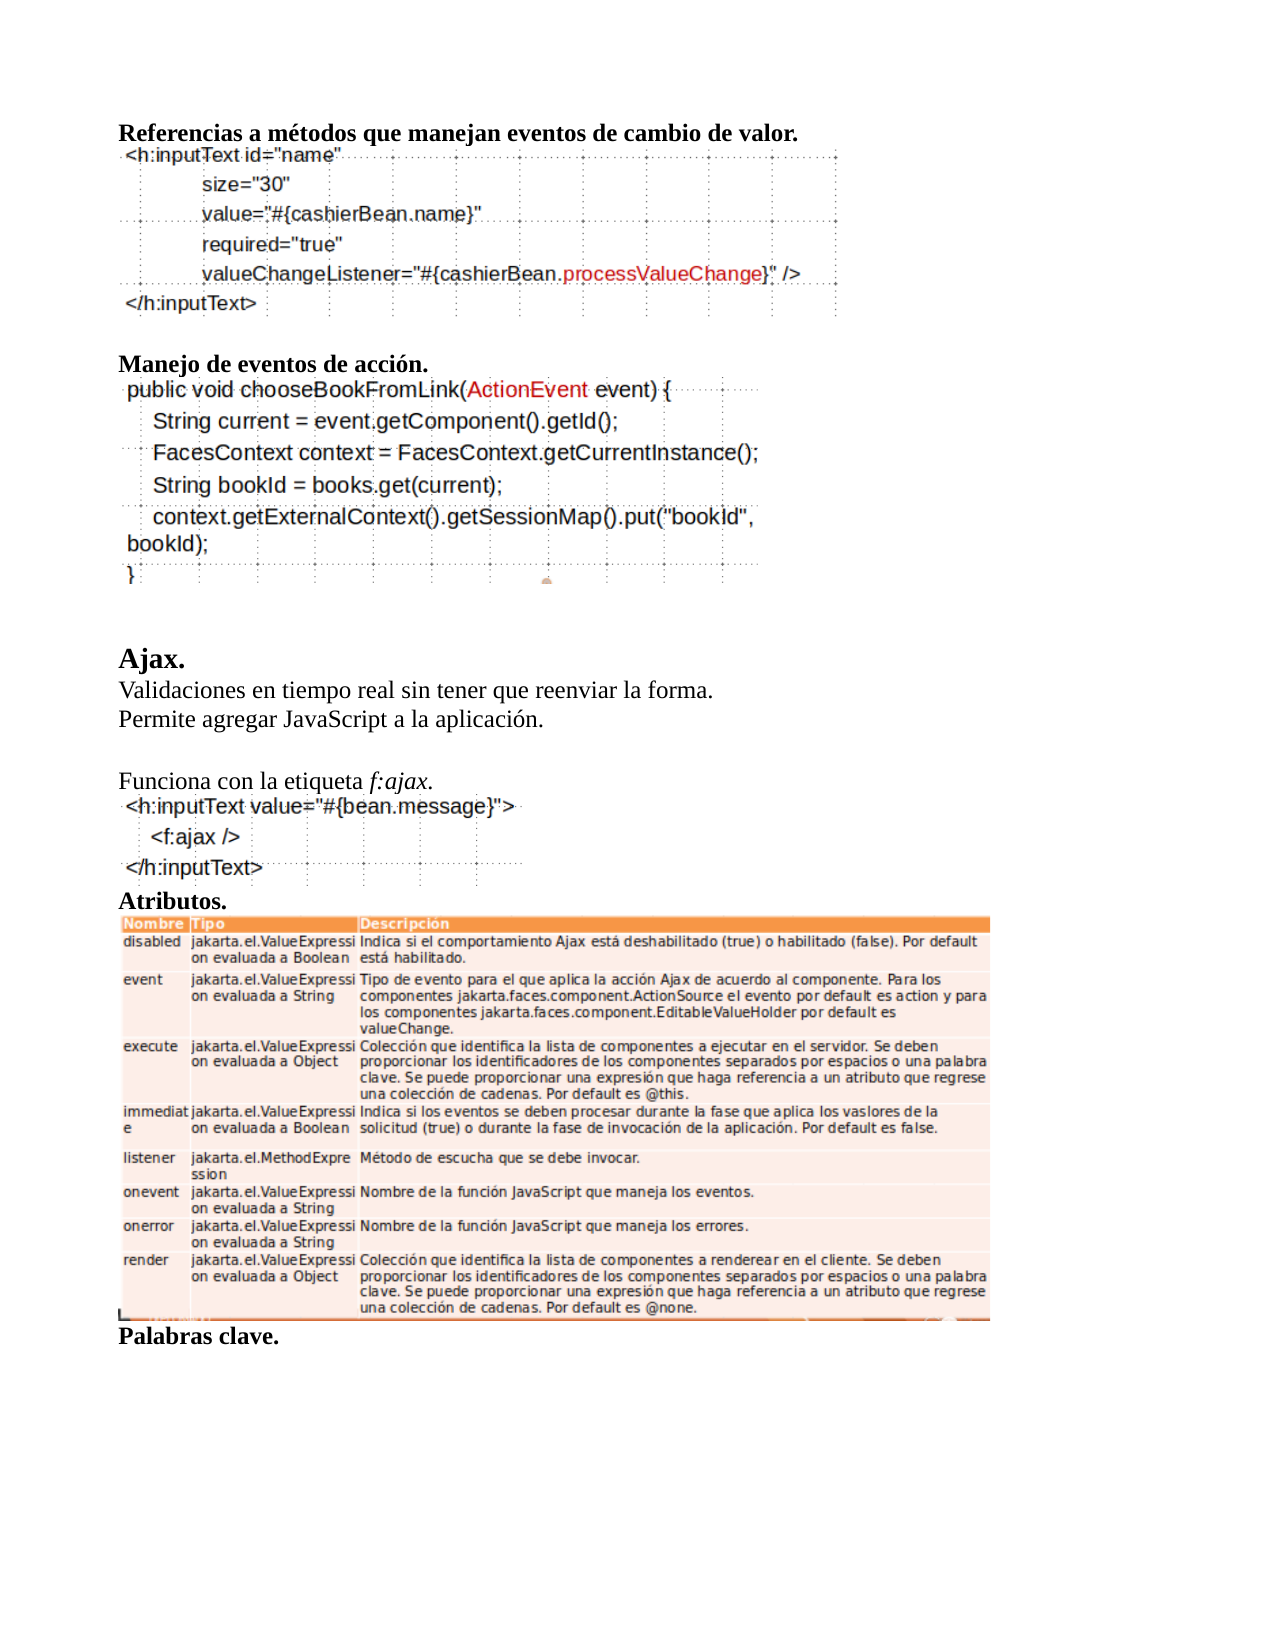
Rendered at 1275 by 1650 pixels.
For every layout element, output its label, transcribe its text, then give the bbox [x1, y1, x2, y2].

text Validaciones en tiempo real sin tener que reenviar la forma. [118, 675, 1157, 704]
text Manejo de eventos de acción. [118, 349, 1157, 377]
text Referencias a métodos que manejan eventos de cambio de valor. [118, 118, 1157, 147]
picture [118, 377, 758, 584]
picture [118, 794, 526, 886]
text Funciona con la etiqueta f:ajax. [118, 766, 1157, 795]
text Palabras clave. [118, 1321, 1157, 1349]
picture [118, 914, 991, 1321]
text Permite agregar JavaScript a la aplicación. [118, 704, 1157, 732]
text Atributos. [118, 886, 1157, 914]
picture [118, 146, 840, 320]
text Ajax. [118, 641, 1157, 675]
